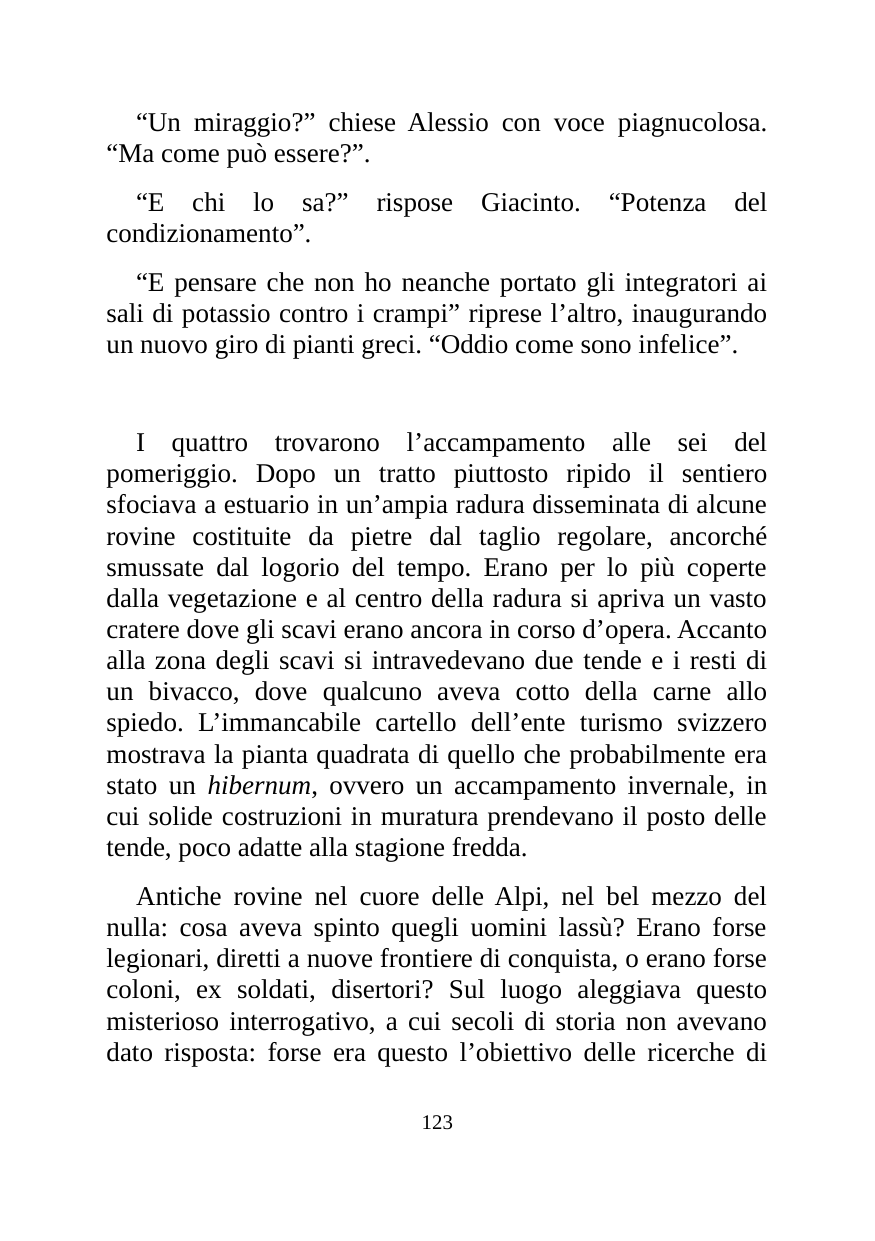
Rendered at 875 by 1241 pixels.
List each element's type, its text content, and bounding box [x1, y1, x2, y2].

text Antiche rovine nel cuore delle Alpi, nel bel mezzo del nulla: cosa aveva spinto quegli uomini lassù? Erano forse legionari, diretti a nuove frontiere di conquista, o erano forse coloni, ex soldati, disertori? Sul luogo aleggiava questo misterioso interrogativo, a cui secoli di storia non avevano dato risposta: forse era questo l’obiettivo delle ricerche di [106, 880, 768, 1067]
text “Un miraggio?” chiese Alessio con voce piagnucolosa. “Ma come può essere?”. [106, 106, 768, 168]
text “E pensare che non ho neanche portato gli integratori ai sali di potassio contro i crampi” riprese l’altro, inaugurando un nuovo giro di pianti greci. “Oddio come sono infelice”. [106, 266, 768, 360]
text I quattro trovarono l’accampamento alle sei del pomeriggio. Dopo un tratto piuttosto ripido il sentiero sfociava a estuario in un’ampia radura disseminata di alcune rovine costituite da pietre dal taglio regolare, ancorché smussate dal logorio del tempo. Erano per lo più coperte dalla vegetazione e al centro della radura si apriva un vasto cratere dove gli scavi erano ancora in corso d’opera. Accanto alla zona degli scavi si intravedevano due tende e i resti di un bivacco, dove qualcuno aveva cotto della carne allo spiedo. L’immancabile cartello dell’ente turismo svizzero mostrava la pianta quadrata di quello che probabilmente era stato un hibernum, ovvero un accampamento invernale, in cui solide costruzioni in muratura prendevano il posto delle tende, poco adatte alla stagione fredda. [106, 426, 768, 862]
text “E chi lo sa?” rispose Giacinto. “Potenza del condizionamento”. [106, 186, 768, 248]
